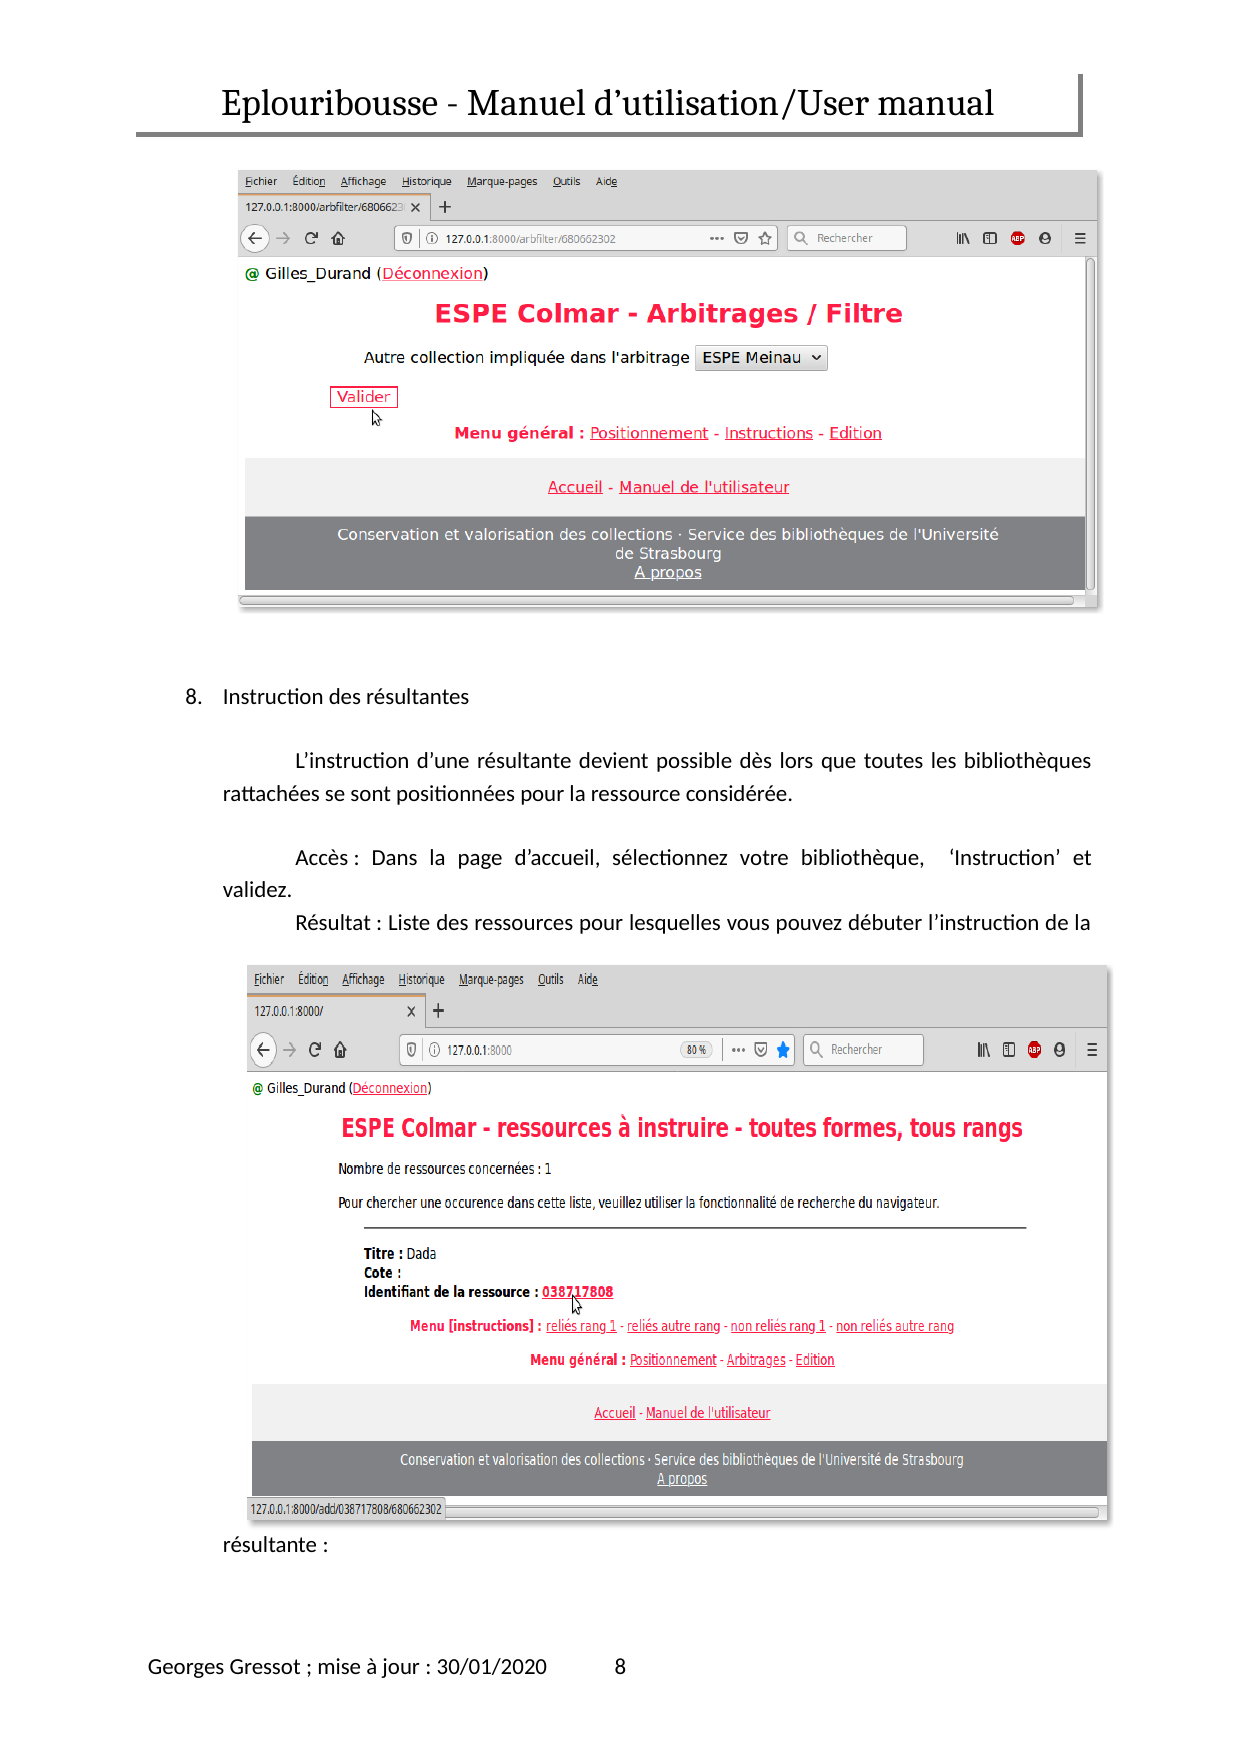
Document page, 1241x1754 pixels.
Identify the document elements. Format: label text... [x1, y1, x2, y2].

list L’instruction d’une résultante devient possible dès lors que toutes les bibliothèques rattachées se sont positionnées pour la ressource considérée. [223, 747, 1093, 807]
list Résultat : Liste des ressources pour lesquelles vous pouvez débuter l’instruction de la résultante : [223, 908, 1093, 1558]
list Accès : Dans la page d’accueil, sélectionnez votre bibliothèque, ‘Instruction’ et validez. [223, 843, 1093, 903]
list Instruction des résultantes [185, 682, 1093, 710]
picture [233, 165, 1104, 614]
picture [243, 960, 1114, 1530]
